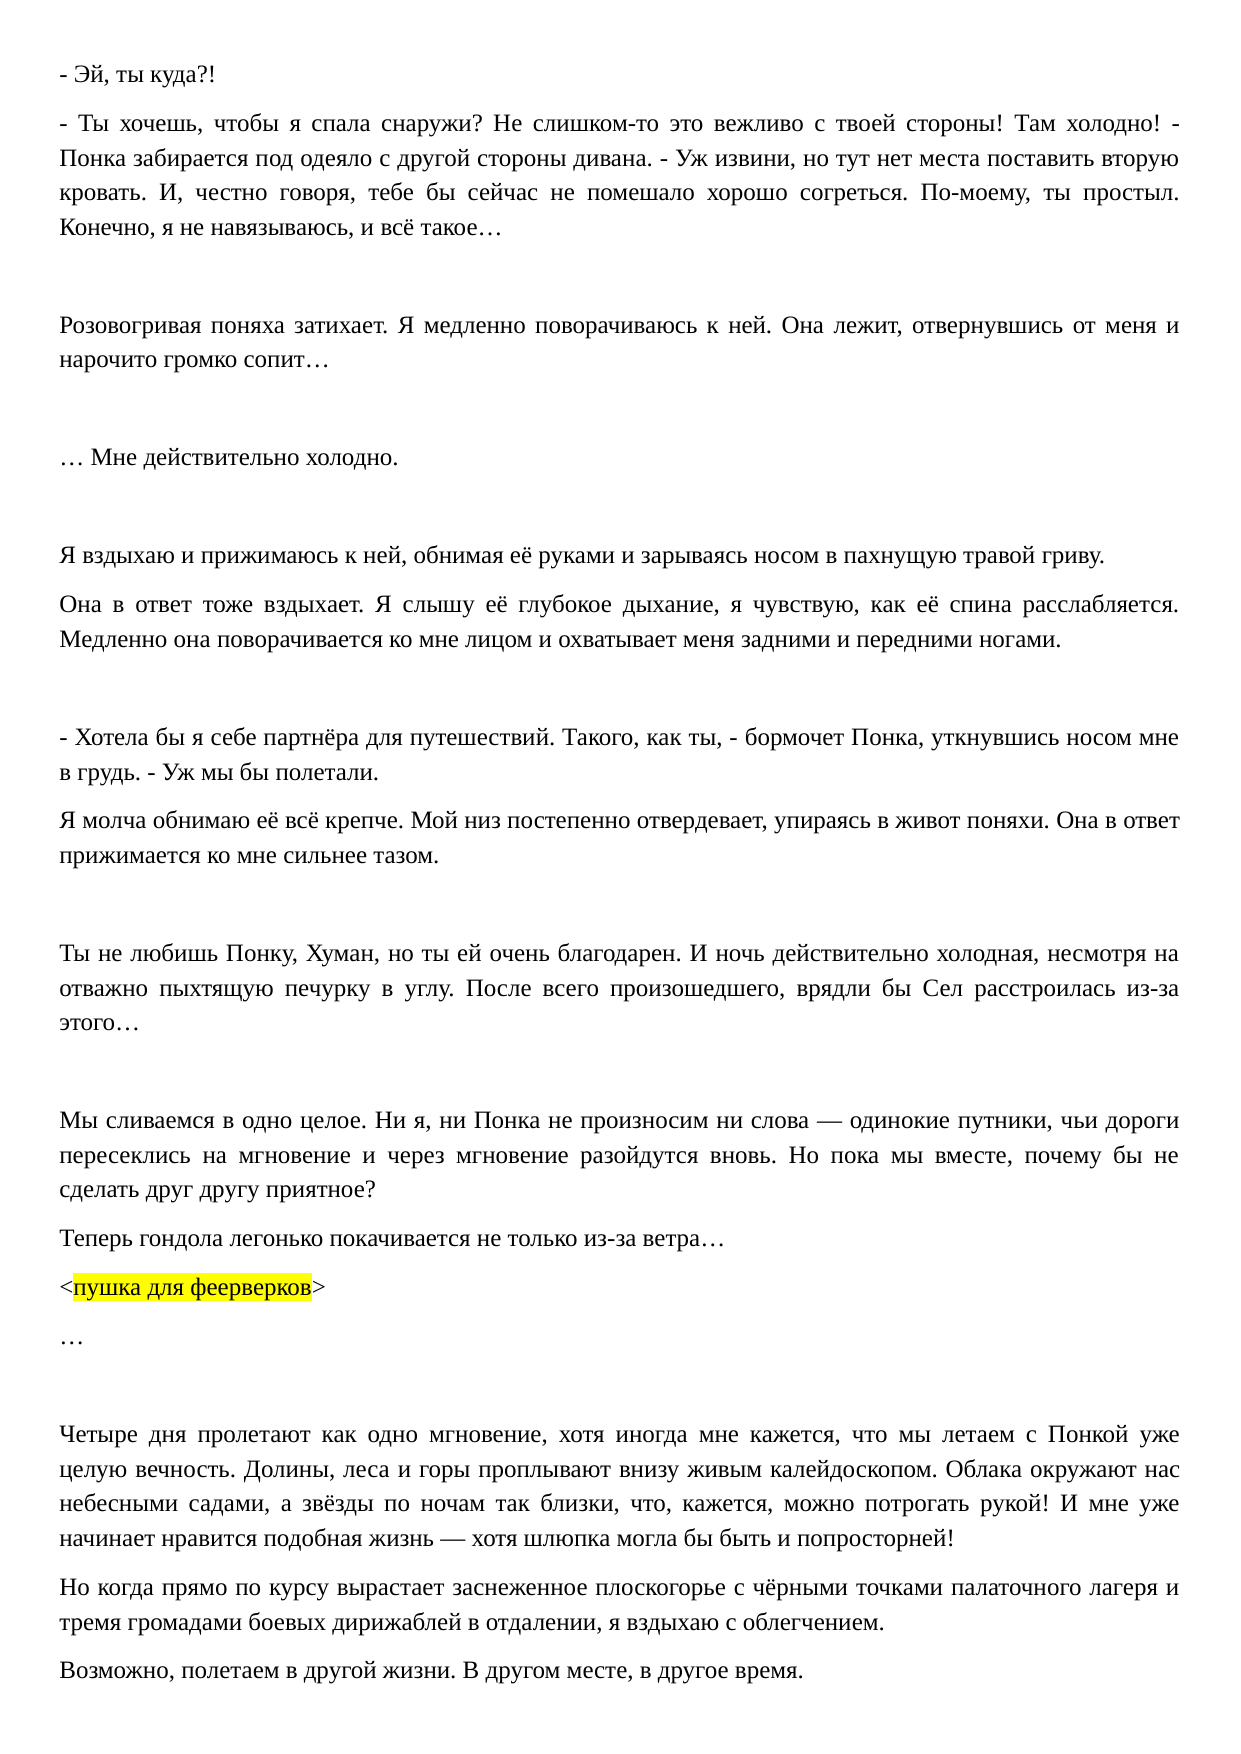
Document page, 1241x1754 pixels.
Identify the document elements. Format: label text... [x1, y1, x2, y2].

text Ты не любишь Понку, Хуман, но ты ей очень благодарен. И ночь действительно холодная, несмотря на отважно пыхтящую печурку в углу. После всего произошедшего, врядли бы Сел расстроилась из-за этого… [59, 938, 1181, 1036]
text Я молча обнимаю её всё крепче. Мой низ постепенно отвердевает, упираясь в живот поняхи. Она в ответ прижимается ко мне сильнее тазом. [59, 806, 1181, 869]
text … [59, 1321, 1181, 1350]
text Четыре дня пролетают как одно мгновение, хотя иногда мне кажется, что мы летаем с Понкой уже целую вечность. Долины, леса и горы проплывают внизу живым калейдоскопом. Облака окружают нас небесными садами, а звёзды по ночам так близки, что, кажется, можно потрогать рукой! И мне уже начинает нравится подобная жизнь — хотя шлюпка могла бы быть и попросторней! [59, 1419, 1181, 1552]
text Теперь гондола легонько покачивается не только из-за ветра… [59, 1223, 1181, 1252]
text - Ты хочешь, чтобы я спала снаружи? Не слишком-то это вежливо с твоей стороны! Там холодно! - Понка забирается под одеяло с другой стороны дивана. - Уж извини, но тут нет места поставить вторую кровать. И, честно говоря, тебе бы сейчас не помешало хорошо согреться. По-моему, ты простыл. Конечно, я не навязываюсь, и всё такое… [59, 108, 1181, 240]
text … Мне действительно холодно. [59, 442, 1181, 471]
text - Эй, ты куда?! [59, 59, 1181, 88]
text <пушка для феерверков> [59, 1272, 1181, 1301]
text - Хотела бы я себе партнёра для путешествий. Такого, как ты, - бормочет Понка, уткнувшись носом мне в грудь. - Уж мы бы полетали. [59, 722, 1181, 785]
text Но когда прямо по курсу вырастает заснеженное плоскогорье с чёрными точками палаточного лагеря и тремя громадами боевых дирижаблей в отдалении, я вздыхаю с облегчением. [59, 1572, 1181, 1635]
text Я вздыхаю и прижимаюсь к ней, обнимая её руками и зарываясь носом в пахнущую травой гриву. [59, 540, 1181, 569]
text Розовогривая поняха затихает. Я медленно поворачиваюсь к ней. Она лежит, отвернувшись от меня и нарочито громко сопит… [59, 310, 1181, 373]
text Возможно, полетаем в другой жизни. В другом месте, в другое время. [59, 1656, 1181, 1684]
text Мы сливаемся в одно целое. Ни я, ни Понка не произносим ни слова — одинокие путники, чьи дороги пересеклись на мгновение и через мгновение разойдутся вновь. Но пока мы вместе, почему бы не сделать друг другу приятное? [59, 1105, 1181, 1203]
text Она в ответ тоже вздыхает. Я слышу её глубокое дыхание, я чувствую, как её спина расслабляется. Медленно она поворачивается ко мне лицом и охватывает меня задними и передними ногами. [59, 589, 1181, 653]
